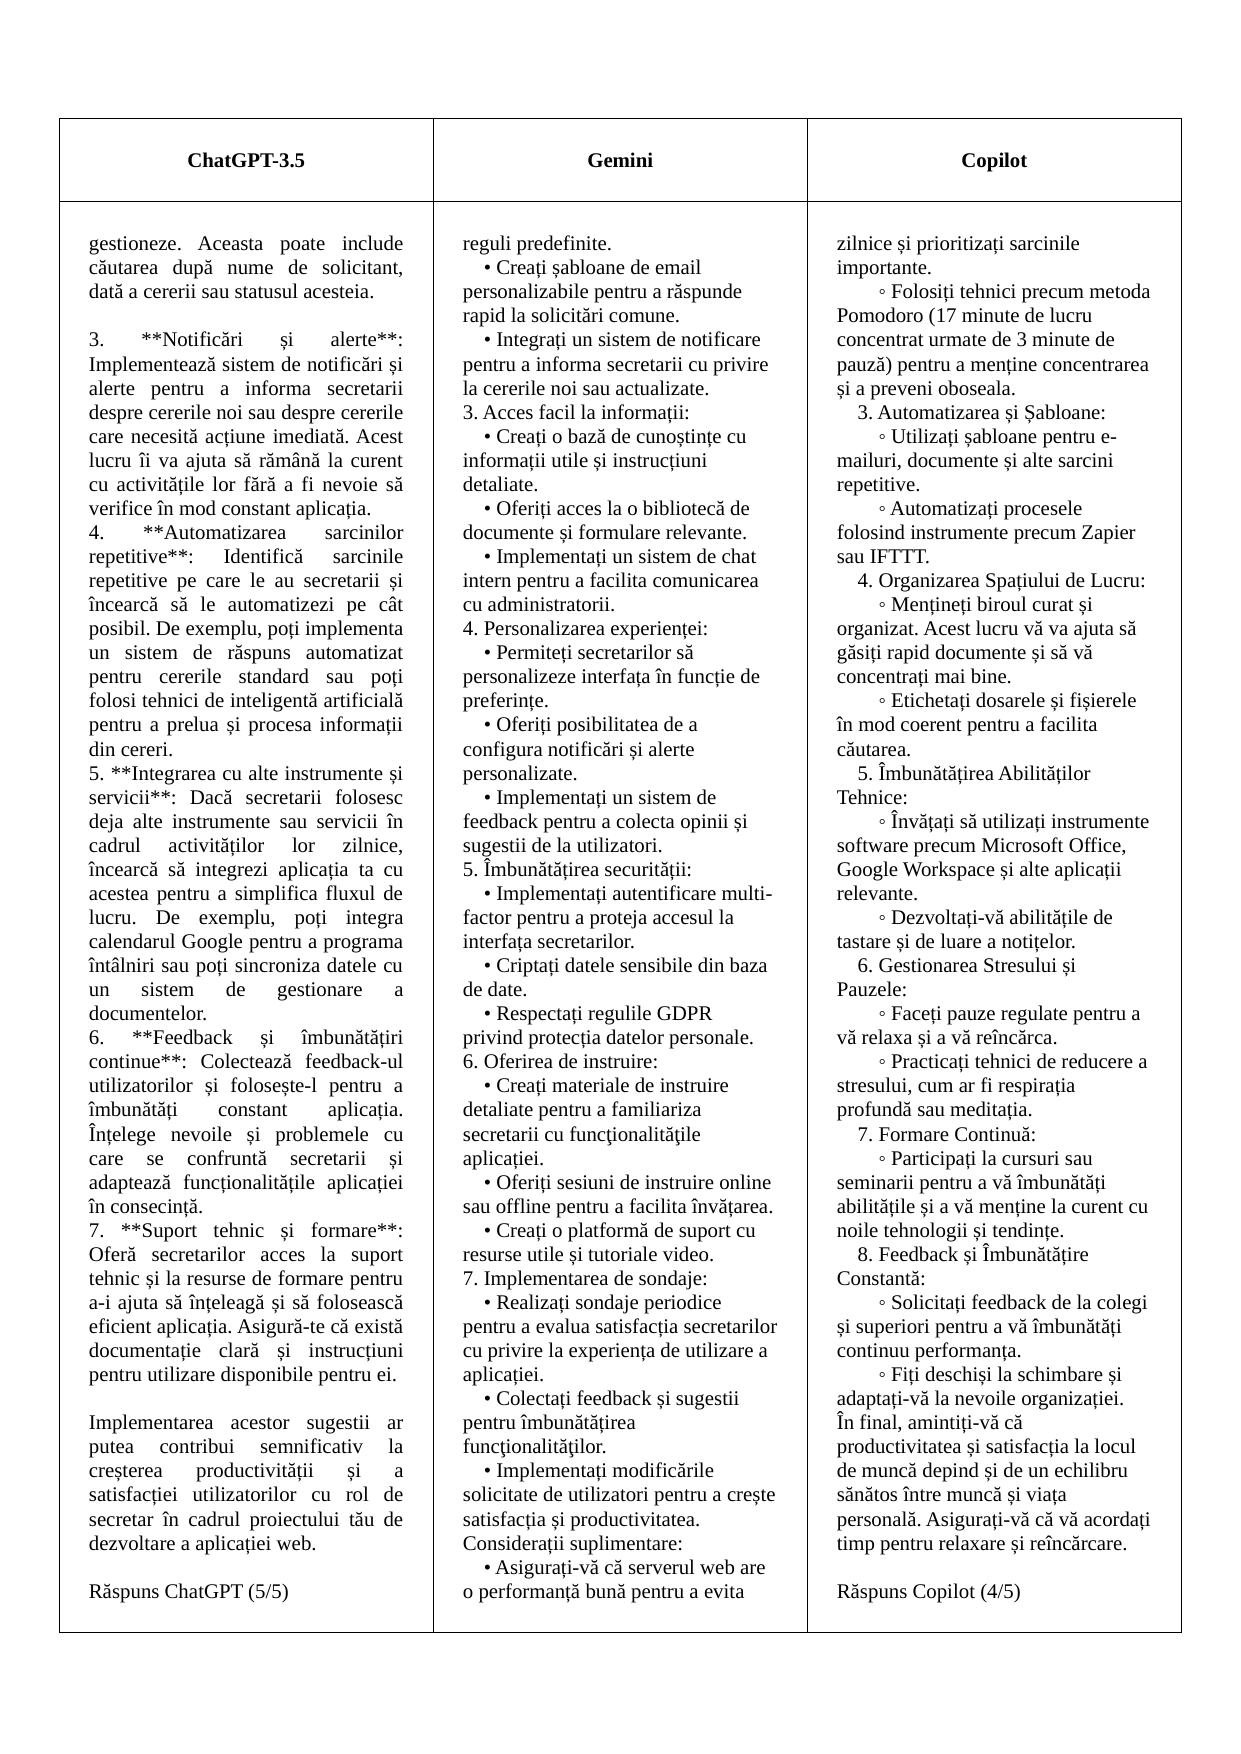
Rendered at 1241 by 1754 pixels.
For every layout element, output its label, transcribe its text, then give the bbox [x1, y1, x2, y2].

table_cell gestioneze. Aceasta poate include căutarea după nume de solicitant, dată a cererii sau statusul acesteia. 3. **Notificări și alerte**: Implementează sistem de notificări și alerte pentru a informa secretarii despre cererile noi sau despre cererile care necesită acțiune imediată. Acest lucru îi va ajuta să rămână la curent cu activitățile lor fără a fi nevoie să verifice în mod constant aplicația. 4. **Automatizarea sarcinilor repetitive**: Identifică sarcinile repetitive pe care le au secretarii și încearcă să le automatizezi pe cât posibil. De exemplu, poți implementa un sistem de răspuns automatizat pentru cererile standard sau poți folosi tehnici de inteligentă artificială pentru a prelua și procesa informații din cereri. 5. **Integrarea cu alte instrumente și servicii**: Dacă secretarii folosesc deja alte instrumente sau servicii în cadrul activităților lor zilnice, încearcă să integrezi aplicația ta cu acestea pentru a simplifica fluxul de lucru. De exemplu, poți integra calendarul Google pentru a programa întâlniri sau poți sincroniza datele cu un sistem de gestionare a documentelor. 6. **Feedback și îmbunătățiri continue**: Colectează feedback-ul utilizatorilor și folosește-l pentru a îmbunătăți constant aplicația. Înțelege nevoile și problemele cu care se confruntă secretarii și adaptează funcționalitățile aplicației în consecință. 7. **Suport tehnic și formare**: Oferă secretarilor acces la suport tehnic și la resurse de formare pentru a-i ajuta să înțeleagă și să folosească eficient aplicația. Asigură-te că există documentație clară și instrucțiuni pentru utilizare disponibile pentru ei. Implementarea acestor sugestii ar putea contribui semnificativ la creșterea productivității și a satisfacției utilizatorilor cu rol de secretar în cadrul proiectului tău de dezvoltare a aplicației web. Răspuns ChatGPT (5/5) [60, 202, 433, 1632]
table_cell zilnice și prioritizați sarcinile importante. ◦ Folosiți tehnici precum metoda Pomodoro (17 minute de lucru concentrat urmate de 3 minute de pauză) pentru a menține concentrarea și a preveni oboseala. 3. Automatizarea și Șabloane: ◦ Utilizați șabloane pentru e-mailuri, documente și alte sarcini repetitive. ◦ Automatizați procesele folosind instrumente precum Zapier sau IFTTT. 4. Organizarea Spațiului de Lucru: ◦ Mențineți biroul curat și organizat. Acest lucru vă va ajuta să găsiți rapid documente și să vă concentrați mai bine. ◦ Etichetați dosarele și fișierele în mod coerent pentru a facilita căutarea. 5. Îmbunătățirea Abilităților Tehnice: ◦ Învățați să utilizați instrumente software precum Microsoft Office, Google Workspace și alte aplicații relevante. ◦ Dezvoltați-vă abilitățile de tastare și de luare a notițelor. 6. Gestionarea Stresului și Pauzele: ◦ Faceți pauze regulate pentru a vă relaxa și a vă reîncărca. ◦ Practicați tehnici de reducere a stresului, cum ar fi respirația profundă sau meditația. 7. Formare Continuă: ◦ Participați la cursuri sau seminarii pentru a vă îmbunătăți abilitățile și a vă menține la curent cu noile tehnologii și tendințe. 8. Feedback și Îmbunătățire Constantă: ◦ Solicitați feedback de la colegi și superiori pentru a vă îmbunătăți continuu performanța. ◦ Fiți deschiși la schimbare și adaptați-vă la nevoile organizației. În final, amintiți-vă că productivitatea și satisfacția la locul de muncă depind și de un echilibru sănătos între muncă și viața personală. Asigurați-vă că vă acordați timp pentru relaxare și reîncărcare. 🌟 Răspuns Copilot (4/5) [808, 202, 1181, 1632]
table_header Gemini [434, 119, 807, 201]
table_header Copilot [808, 119, 1181, 201]
table_cell reguli predefinite. • Creați șabloane de email personalizabile pentru a răspunde rapid la solicitări comune. • Integrați un sistem de notificare pentru a informa secretarii cu privire la cererile noi sau actualizate. 3. Acces facil la informații: • Creați o bază de cunoștințe cu informații utile și instrucțiuni detaliate. • Oferiți acces la o bibliotecă de documente și formulare relevante. • Implementați un sistem de chat intern pentru a facilita comunicarea cu administratorii. 4. Personalizarea experienței: • Permiteți secretarilor să personalizeze interfața în funcție de preferințe. • Oferiți posibilitatea de a configura notificări și alerte personalizate. • Implementați un sistem de feedback pentru a colecta opinii și sugestii de la utilizatori. 5. Îmbunătățirea securității: • Implementați autentificare multi-factor pentru a proteja accesul la interfața secretarilor. • Criptați datele sensibile din baza de date. • Respectați regulile GDPR privind protecția datelor personale. 6. Oferirea de instruire: • Creați materiale de instruire detaliate pentru a familiariza secretarii cu funcţionalităţile aplicației. • Oferiți sesiuni de instruire online sau offline pentru a facilita învățarea. • Creați o platformă de suport cu resurse utile și tutoriale video. 7. Implementarea de sondaje: • Realizați sondaje periodice pentru a evalua satisfacția secretarilor cu privire la experiența de utilizare a aplicației. • Colectați feedback și sugestii pentru îmbunătățirea funcţionalităţilor. • Implementați modificările solicitate de utilizatori pentru a crește satisfacția și productivitatea. Considerații suplimentare: • Asigurați-vă că serverul web are o performanță bună pentru a evita [434, 202, 807, 1632]
table_header ChatGPT-3.5 [60, 119, 433, 201]
